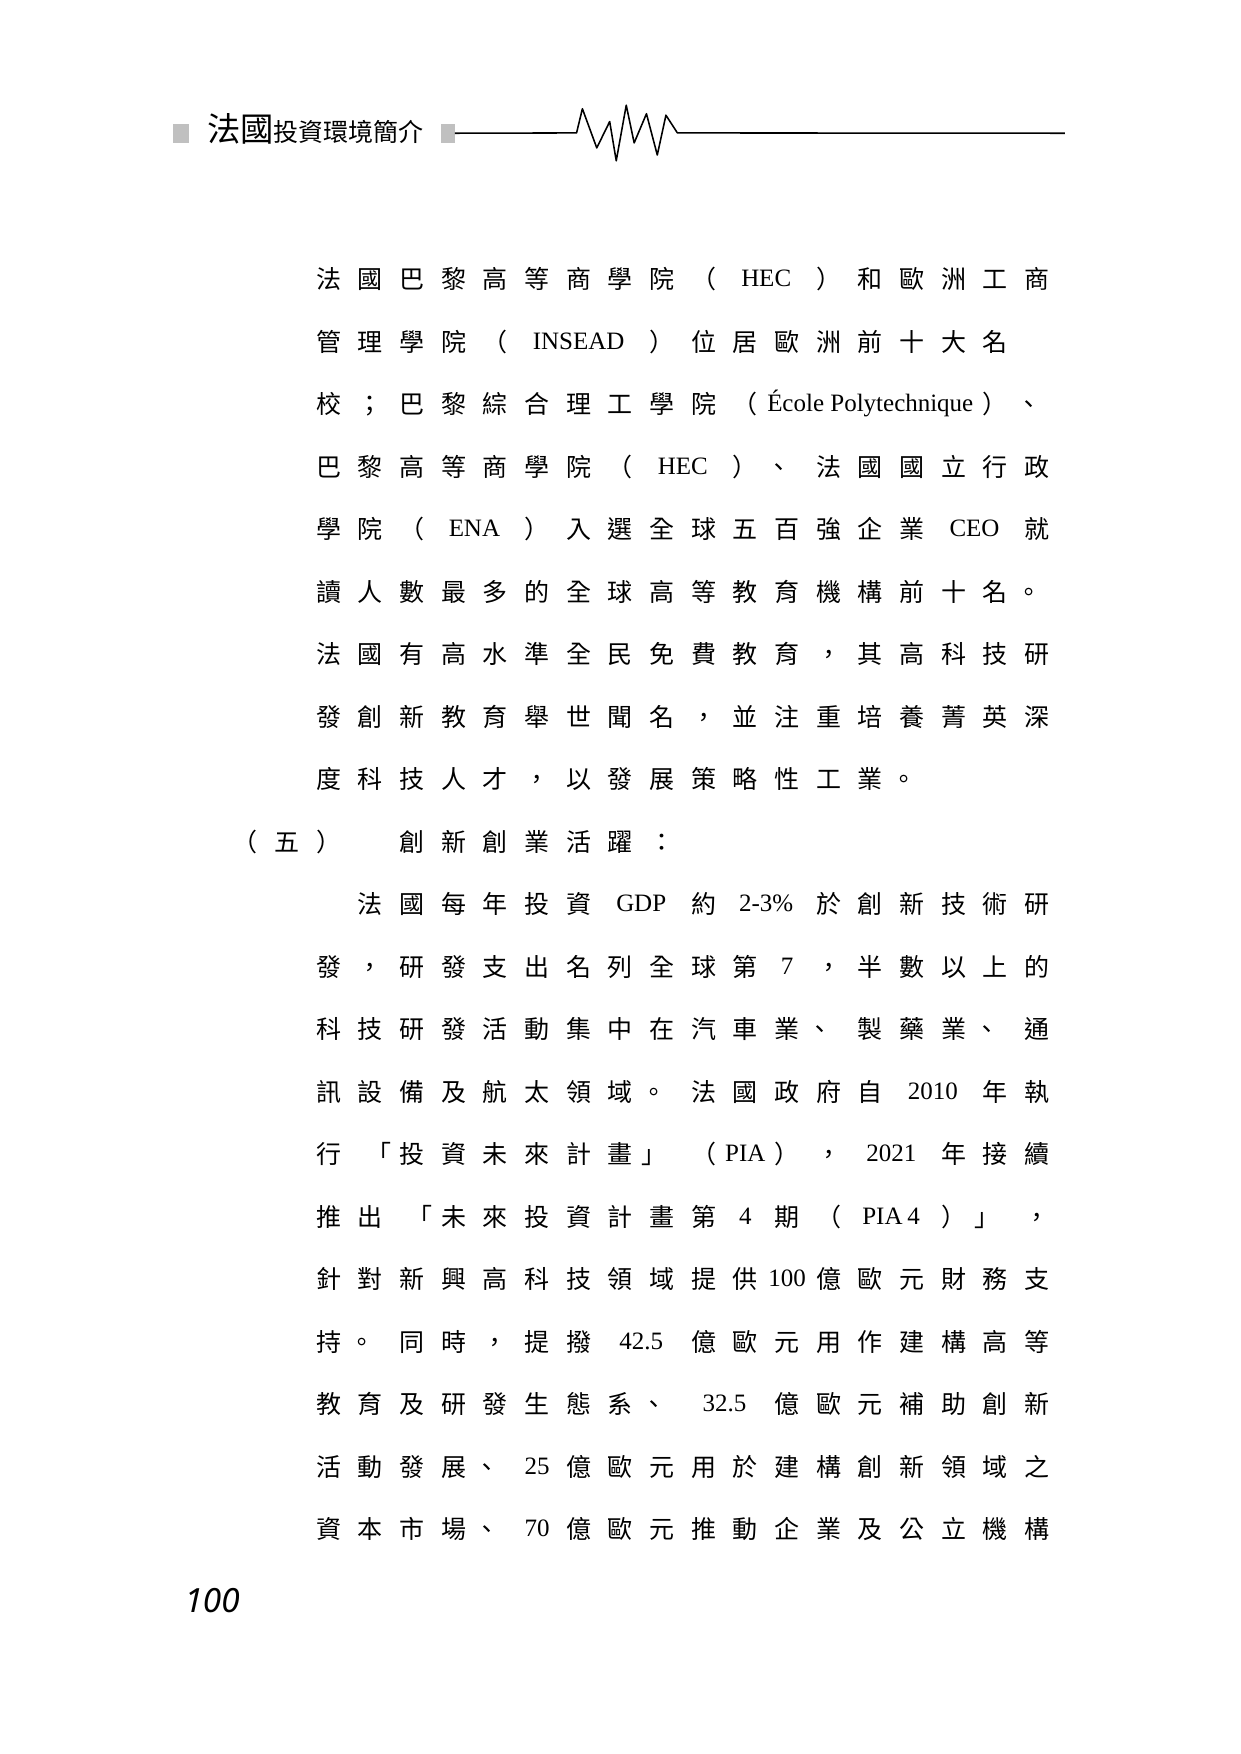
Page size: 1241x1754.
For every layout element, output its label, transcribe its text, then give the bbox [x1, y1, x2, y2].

text 法國每年投資GDP約2-3%於創新技術研發，研發支出名列全球第7，半數以上的科技研發活動集中在汽車業、製藥業、通訊設備及航太領域。法國政府自2010年執行「投資未來計畫」（PIA），2021年接續推出「未來投資計畫第4期（PIA 4）」，針對新興高科技領域提供100億歐元財務支持。同時，提撥42.5億歐元用作建構高等教育及研發生態系、32.5億歐元補助創新活動發展、25億歐元用於建構創新領域之資本市場、70億歐元推動企業及公立機構 [281, 861, 1058, 1549]
text （五） 創新創業活躍： [207, 799, 1058, 861]
text 法國巴黎高等商學院（HEC）和歐洲工商管理學院（INSEAD）位居歐洲前十大名校；巴黎綜合理工學院（École Polytechnique）、巴黎高等商學院（HEC）、法國國立行政學院（ENA）入選全球五百強企業CEO就讀人數最多的全球高等教育機構前十名。法國有高水準全民免費教育，其高科技研發創新教育舉世聞名，並注重培養菁英深度科技人才，以發展策略性工業。 [281, 236, 1058, 799]
